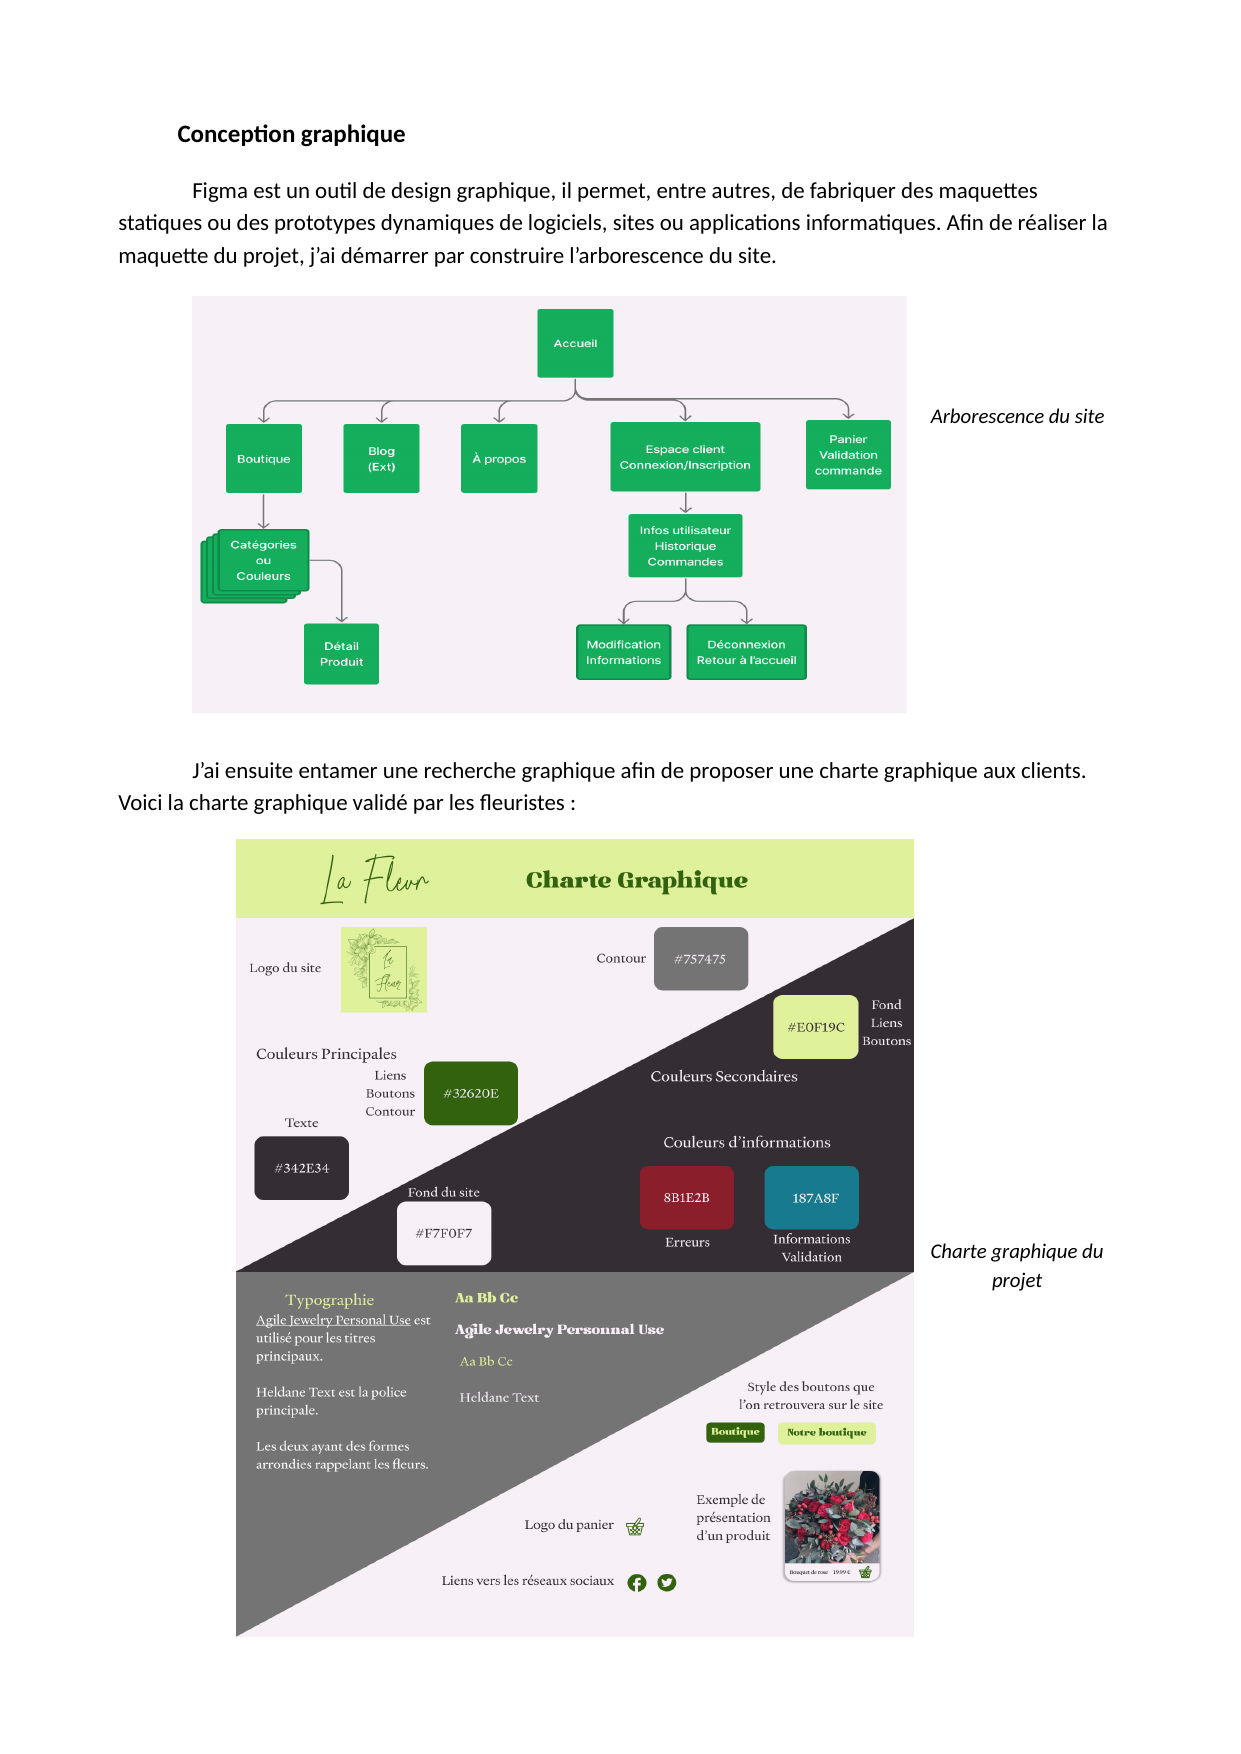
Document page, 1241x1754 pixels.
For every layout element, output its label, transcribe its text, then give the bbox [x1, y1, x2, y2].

text Figma est un outil de design graphique, il permet, entre autres, de fabriquer des maquettes statiques ou des prototypes dynamiques de logiciels, sites ou applications informatiques. Afin de réaliser la maquette du projet, j’ai démarrer par construire l’arborescence du site. [118, 176, 1122, 269]
text Arborescence du site [907, 402, 1122, 430]
text J’ai ensuite entamer une recherche graphique afin de proposer une charte graphique aux clients. Voici la charte graphique validé par les fleuristes : [118, 756, 1122, 816]
text [118, 402, 191, 430]
text Charte graphique du projet [914, 1238, 1122, 1293]
picture [236, 839, 914, 1637]
text [118, 1238, 236, 1293]
subtitle Conception graphique [177, 118, 1122, 149]
picture [191, 296, 907, 713]
